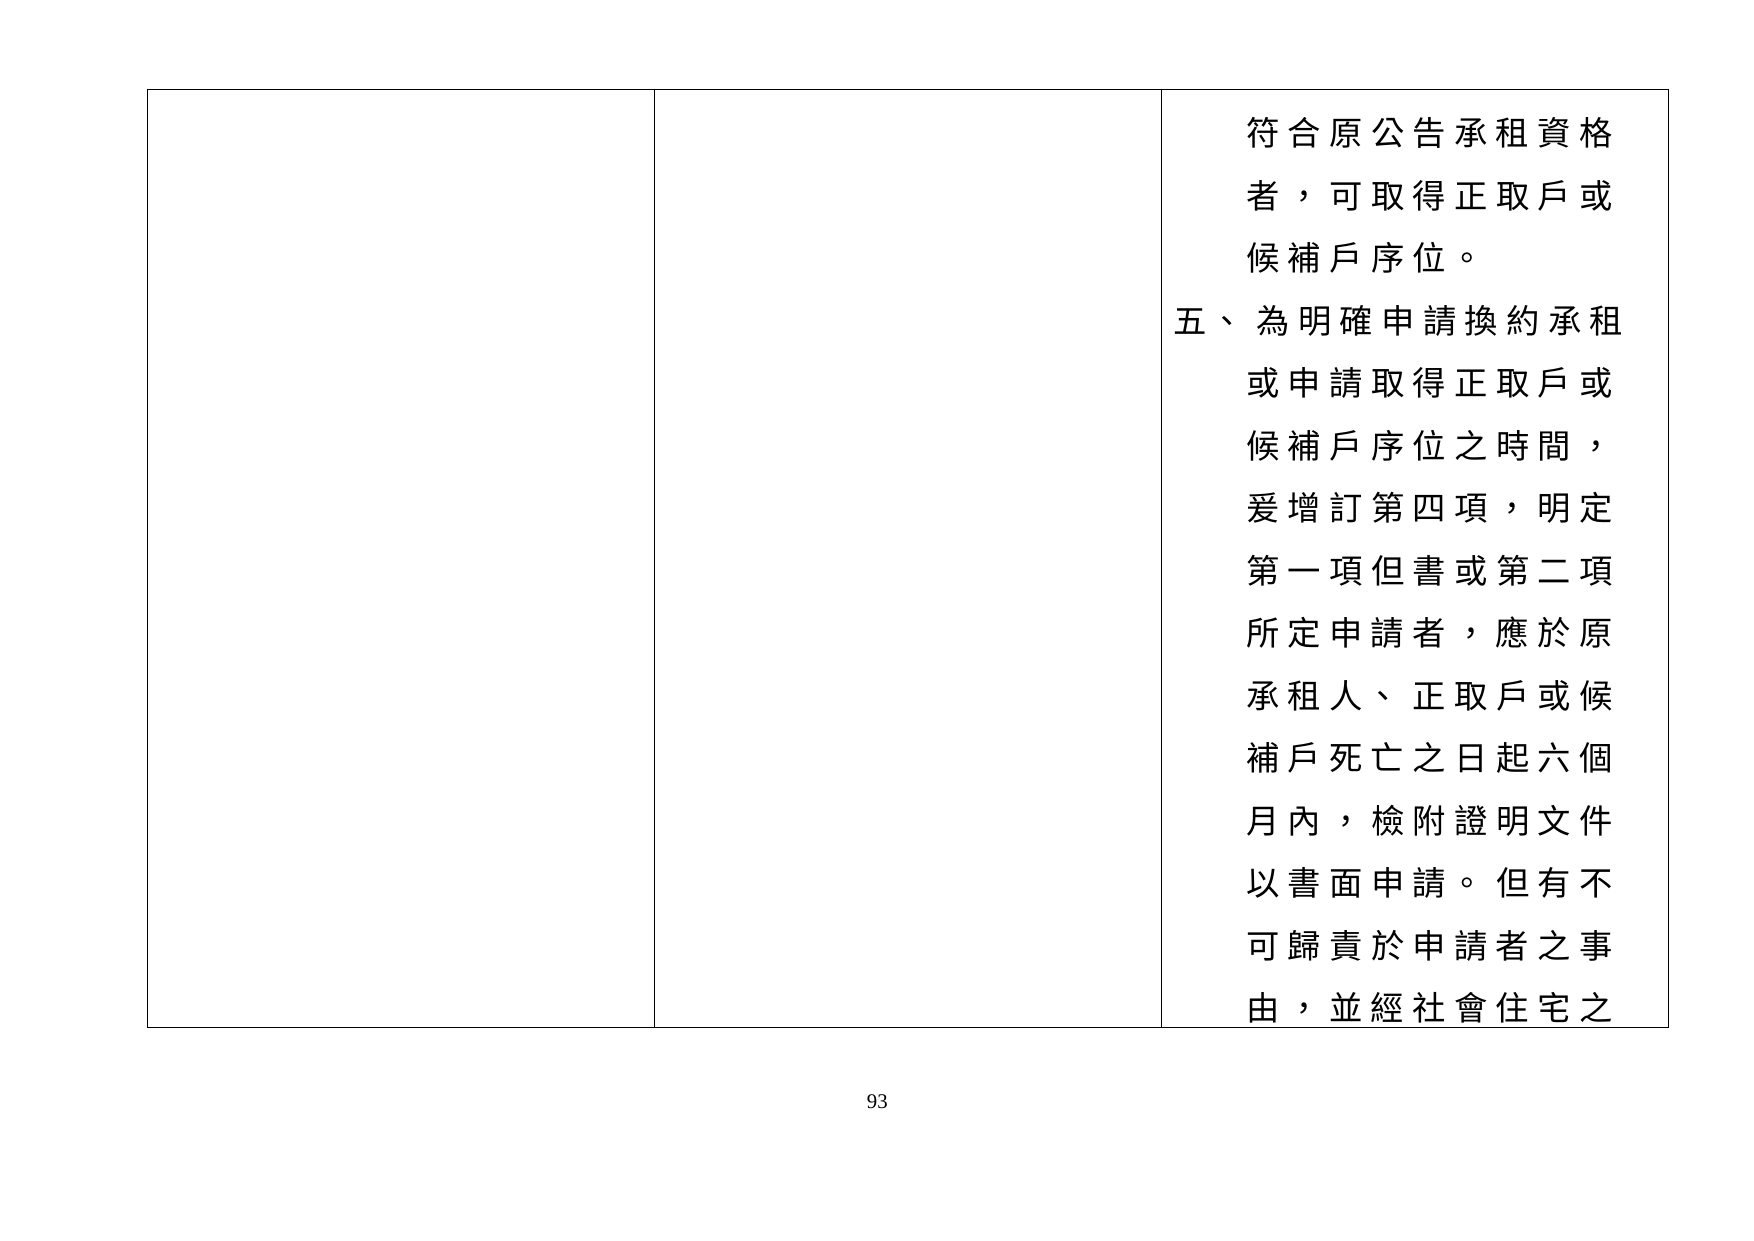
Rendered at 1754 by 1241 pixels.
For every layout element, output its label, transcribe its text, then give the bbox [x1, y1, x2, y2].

table_cell [148, 90, 654, 1027]
table_cell 符合原公告承租資格者，可取得正取戶或候補戶序位。 五、為明確申請換約承租或申請取得正取戶或候補戶序位之時間，爰增訂第四項，明定第一項但書或第二項所定申請者，應於原承租人、正取戶或候補戶死亡之日起六個月內，檢附證明文件以書面申請。但有不可歸責於申請者之事由，並經社會住宅之 [1162, 90, 1668, 1027]
table_cell [655, 90, 1161, 1027]
